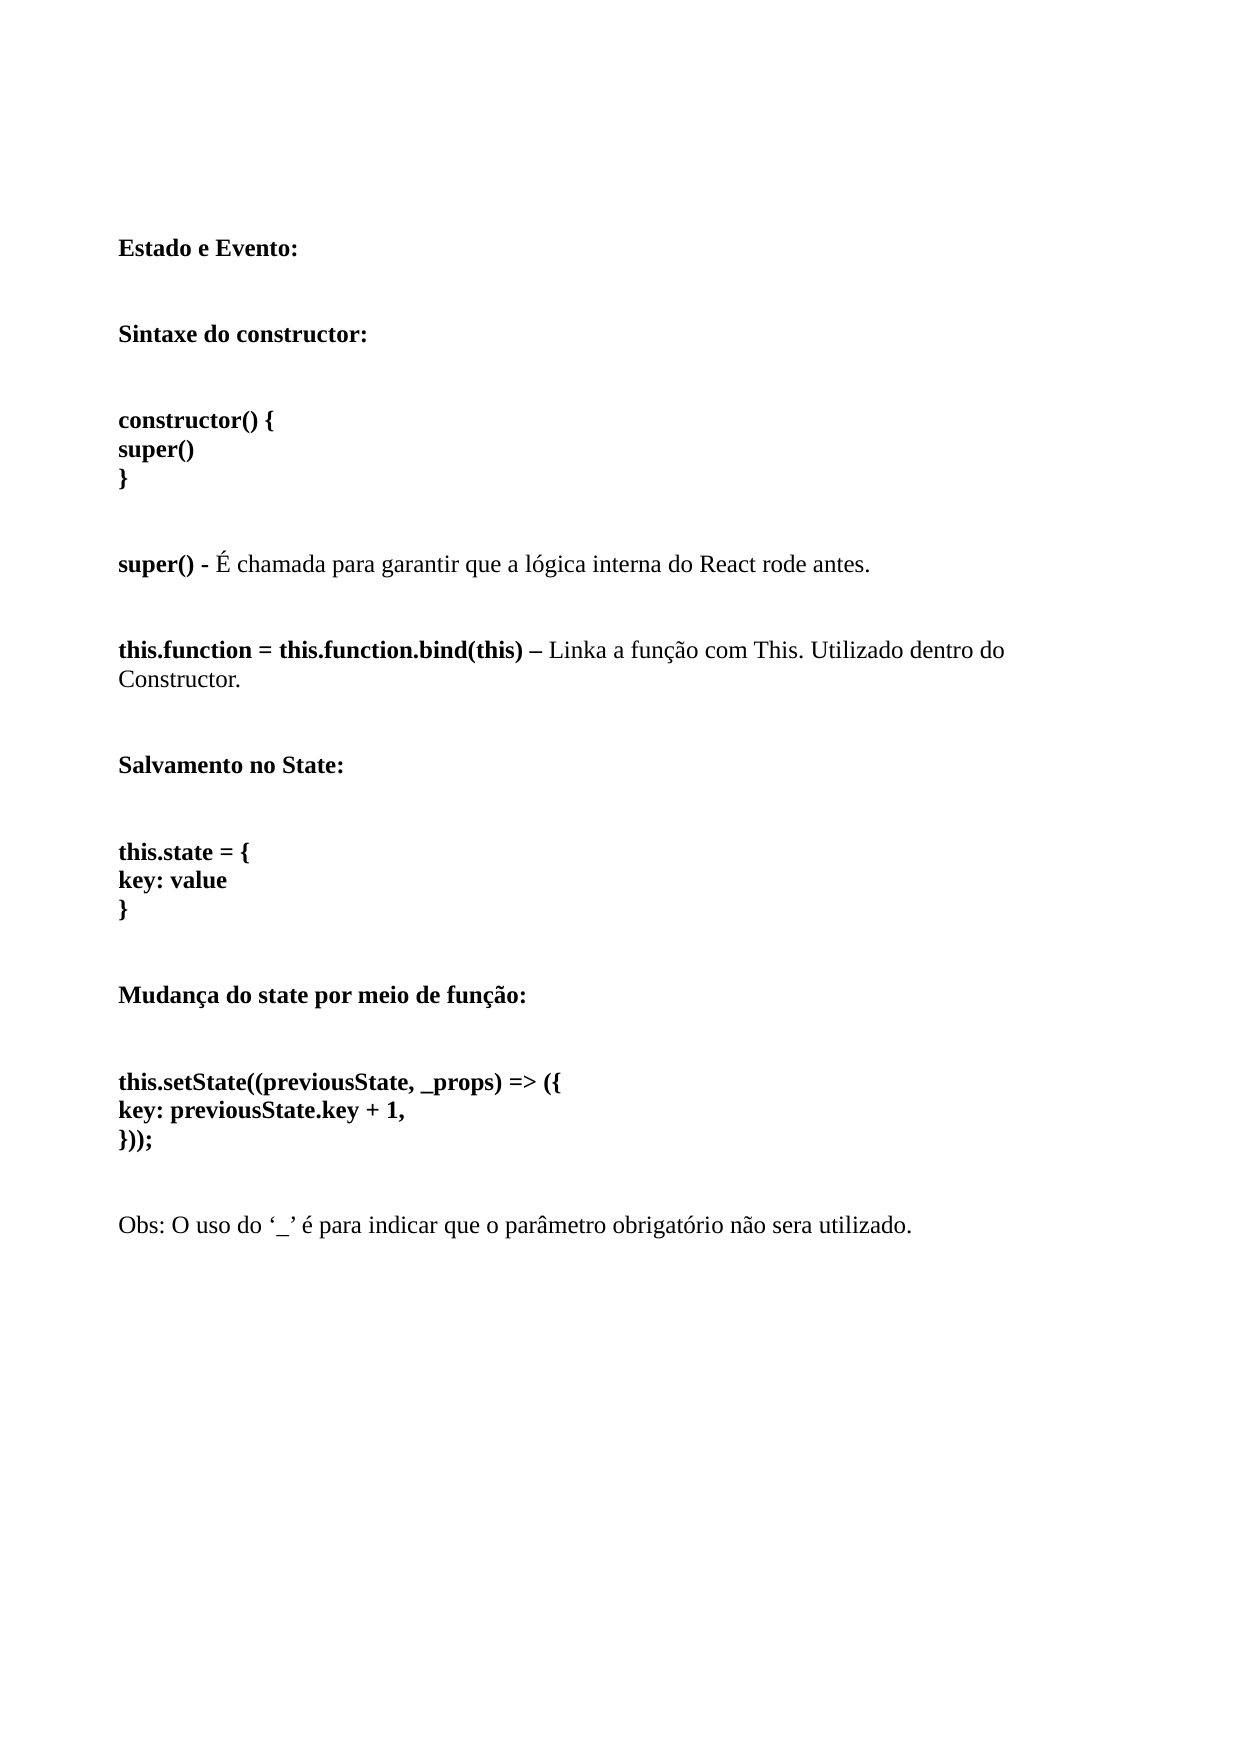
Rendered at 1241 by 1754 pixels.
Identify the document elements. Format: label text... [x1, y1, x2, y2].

text Sintaxe do constructor: [118, 319, 1122, 348]
text super() - É chamada para garantir que a lógica interna do React rode antes. [118, 549, 1122, 578]
text key: previousState.key + 1, [118, 1096, 1122, 1124]
text } [118, 463, 1122, 492]
text this.function = this.function.bind(this) – Linka a função com This. Utilizado dentro do Constructor. [118, 636, 1122, 693]
text Salvamento no State: [118, 751, 1122, 779]
text } [118, 894, 1122, 923]
text constructor() { [118, 406, 1122, 434]
text Estado e Evento: [118, 233, 1122, 262]
text Mudança do state por meio de função: [118, 981, 1122, 1009]
text Obs: O uso do ‘_’ é para indicar que o parâmetro obrigatório não sera utilizado. [118, 1211, 1122, 1239]
text super() [118, 434, 1122, 463]
text key: value [118, 866, 1122, 894]
text })); [118, 1124, 1122, 1153]
text this.state = { [118, 837, 1122, 866]
text this.setState((previousState, _props) => ({ [118, 1067, 1122, 1096]
